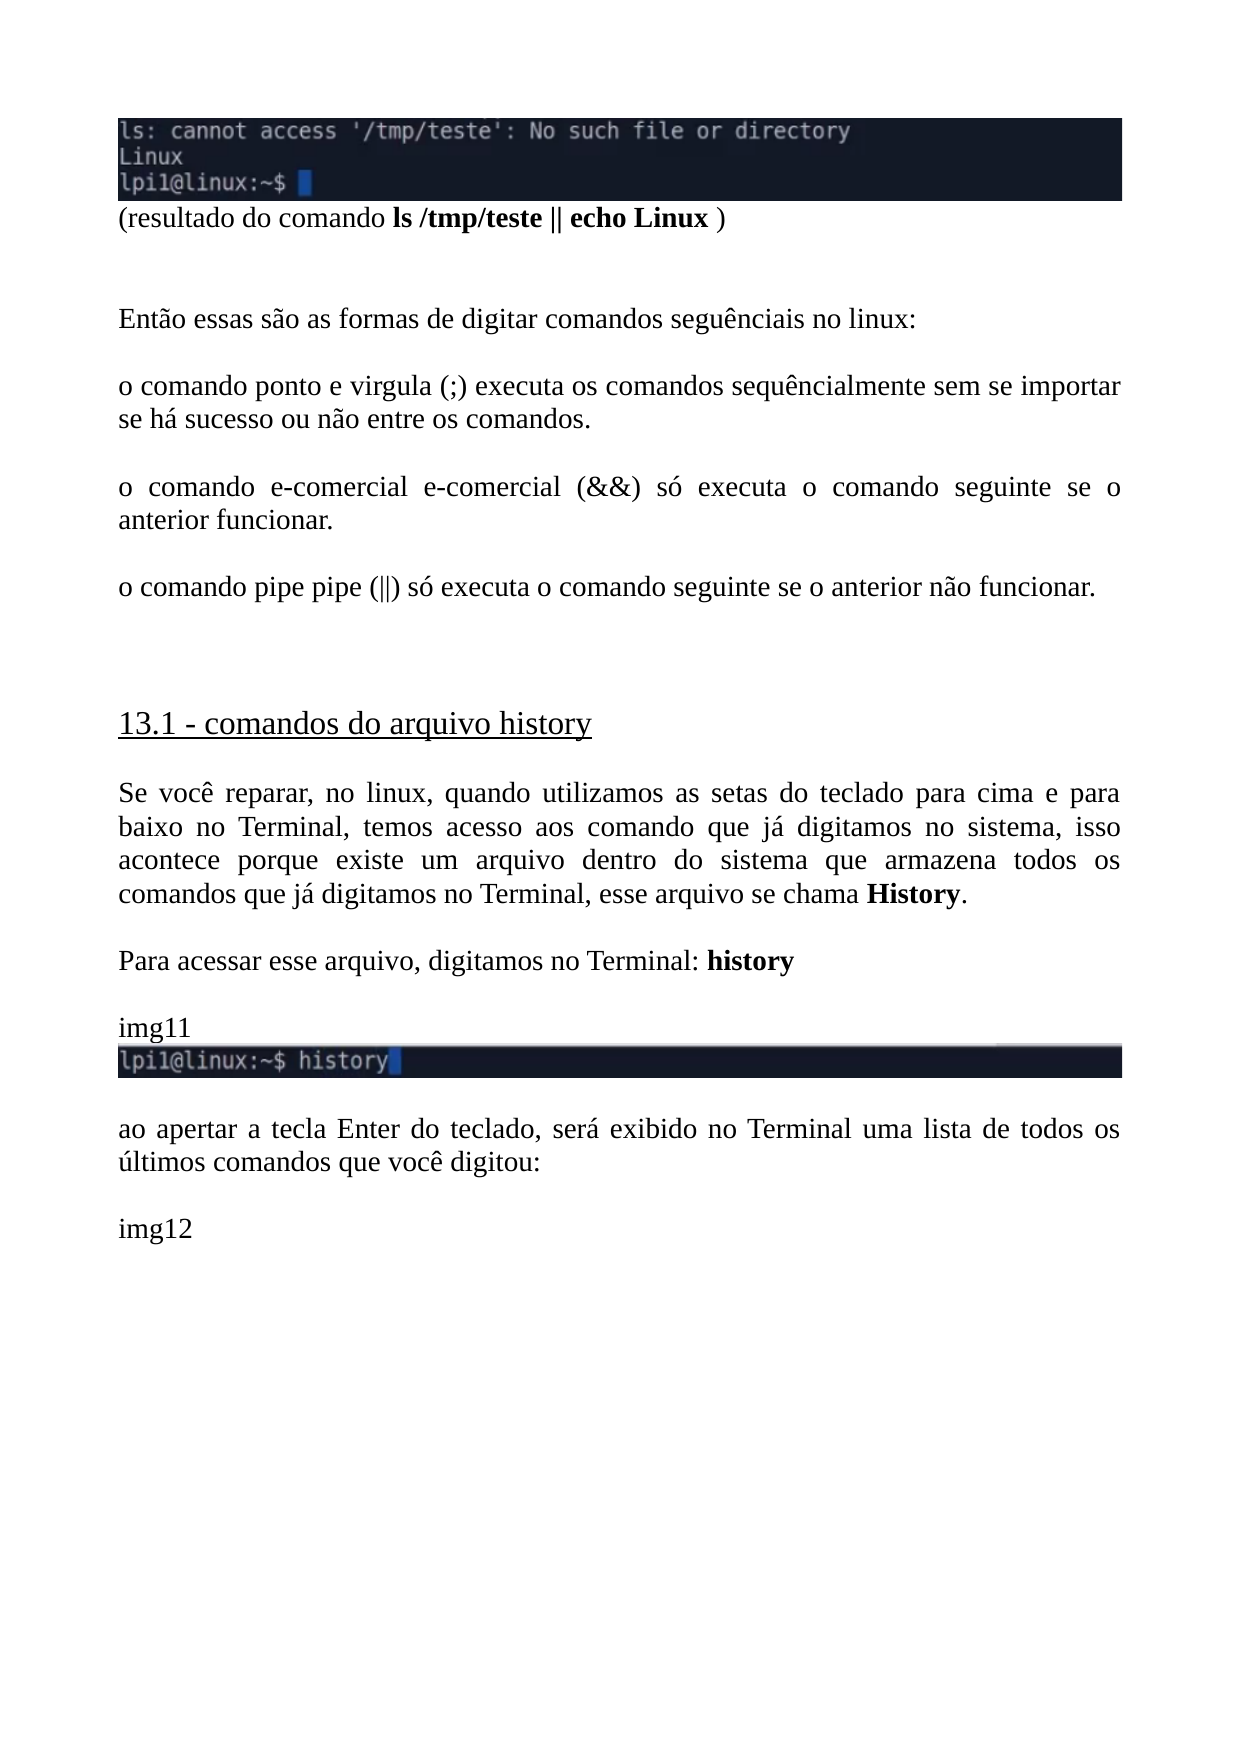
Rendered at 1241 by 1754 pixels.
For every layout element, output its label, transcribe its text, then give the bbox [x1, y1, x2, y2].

picture [118, 118, 1123, 201]
text o comando ponto e virgula (;) executa os comandos sequêncialmente sem se importar se há sucesso ou não entre os comandos. [118, 368, 1122, 435]
text img11 [118, 1010, 1122, 1043]
text (resultado do comando ls /tmp/teste || echo Linux ) [118, 201, 1122, 234]
text Para acessar esse arquivo, digitamos no Terminal: history [118, 943, 1122, 977]
text Então essas são as formas de digitar comandos seguênciais no linux: [118, 301, 1122, 334]
text o comando e-comercial e-comercial (&&) só executa o comando seguinte se o anterior funcionar. [118, 469, 1122, 536]
picture [118, 1043, 1123, 1078]
text ao apertar a tecla Enter do teclado, será exibido no Terminal uma lista de todos os últimos comandos que você digitou: [118, 1111, 1122, 1178]
text Se você reparar, no linux, quando utilizamos as setas do teclado para cima e para baixo no Terminal, temos acesso aos comando que já digitamos no sistema, isso acontece porque existe um arquivo dentro do sistema que armazena todos os comandos que já digitamos no Terminal, esse arquivo se chama History. [118, 775, 1122, 909]
text o comando pipe pipe (||) só executa o comando seguinte se o anterior não funcionar. [118, 569, 1122, 603]
text 13.1 - comandos do arquivo history [118, 703, 1122, 742]
text img12 [118, 1211, 1122, 1245]
